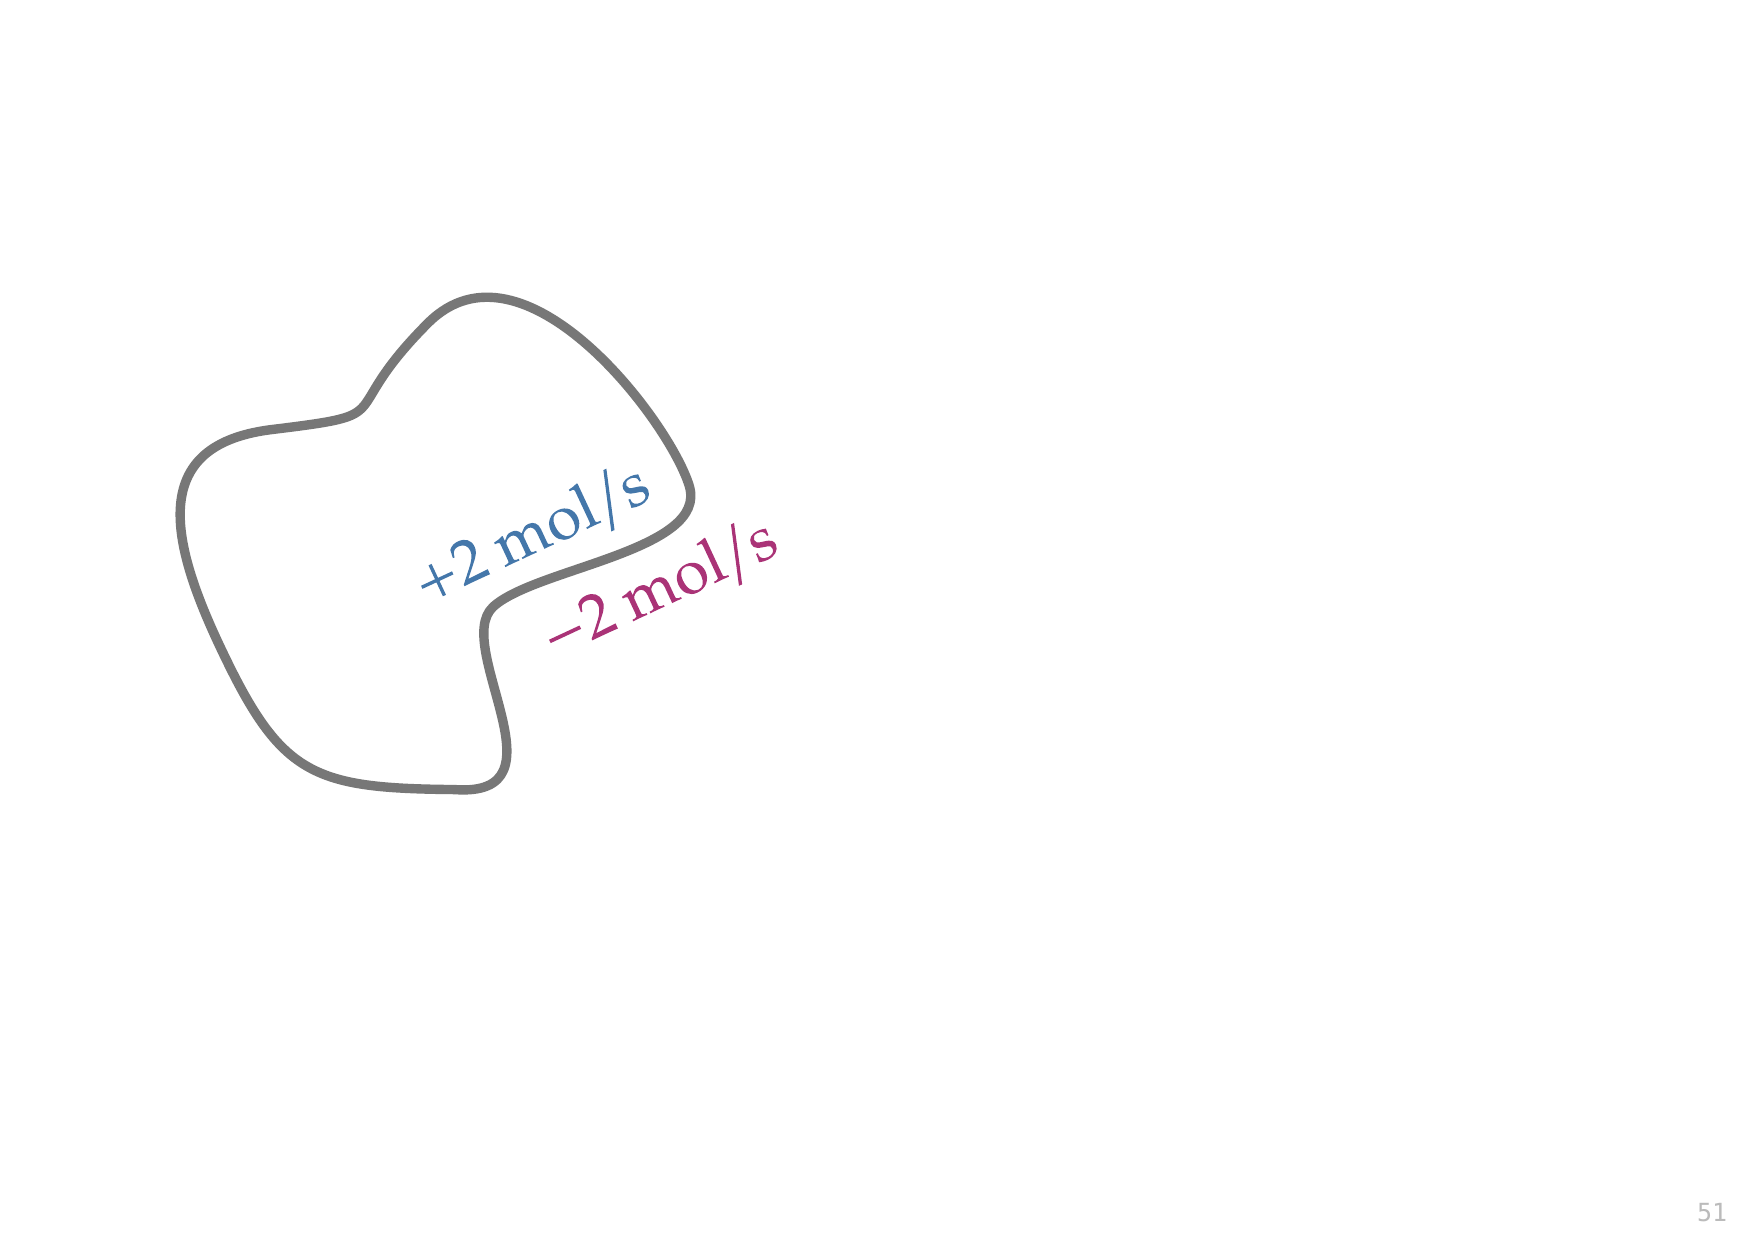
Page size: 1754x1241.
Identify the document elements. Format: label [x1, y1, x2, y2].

text_box [549, 625, 582, 644]
text_box [450, 539, 491, 587]
text_box [578, 594, 618, 641]
text_box [603, 468, 615, 532]
text_box [676, 562, 708, 595]
text_box [494, 522, 554, 568]
text_box [750, 528, 777, 563]
text_box [568, 483, 602, 530]
text_box [696, 537, 729, 584]
text_box [549, 508, 580, 540]
text_box [622, 577, 682, 622]
text_box [622, 474, 649, 508]
text_box [421, 563, 454, 597]
text_box [730, 522, 743, 586]
